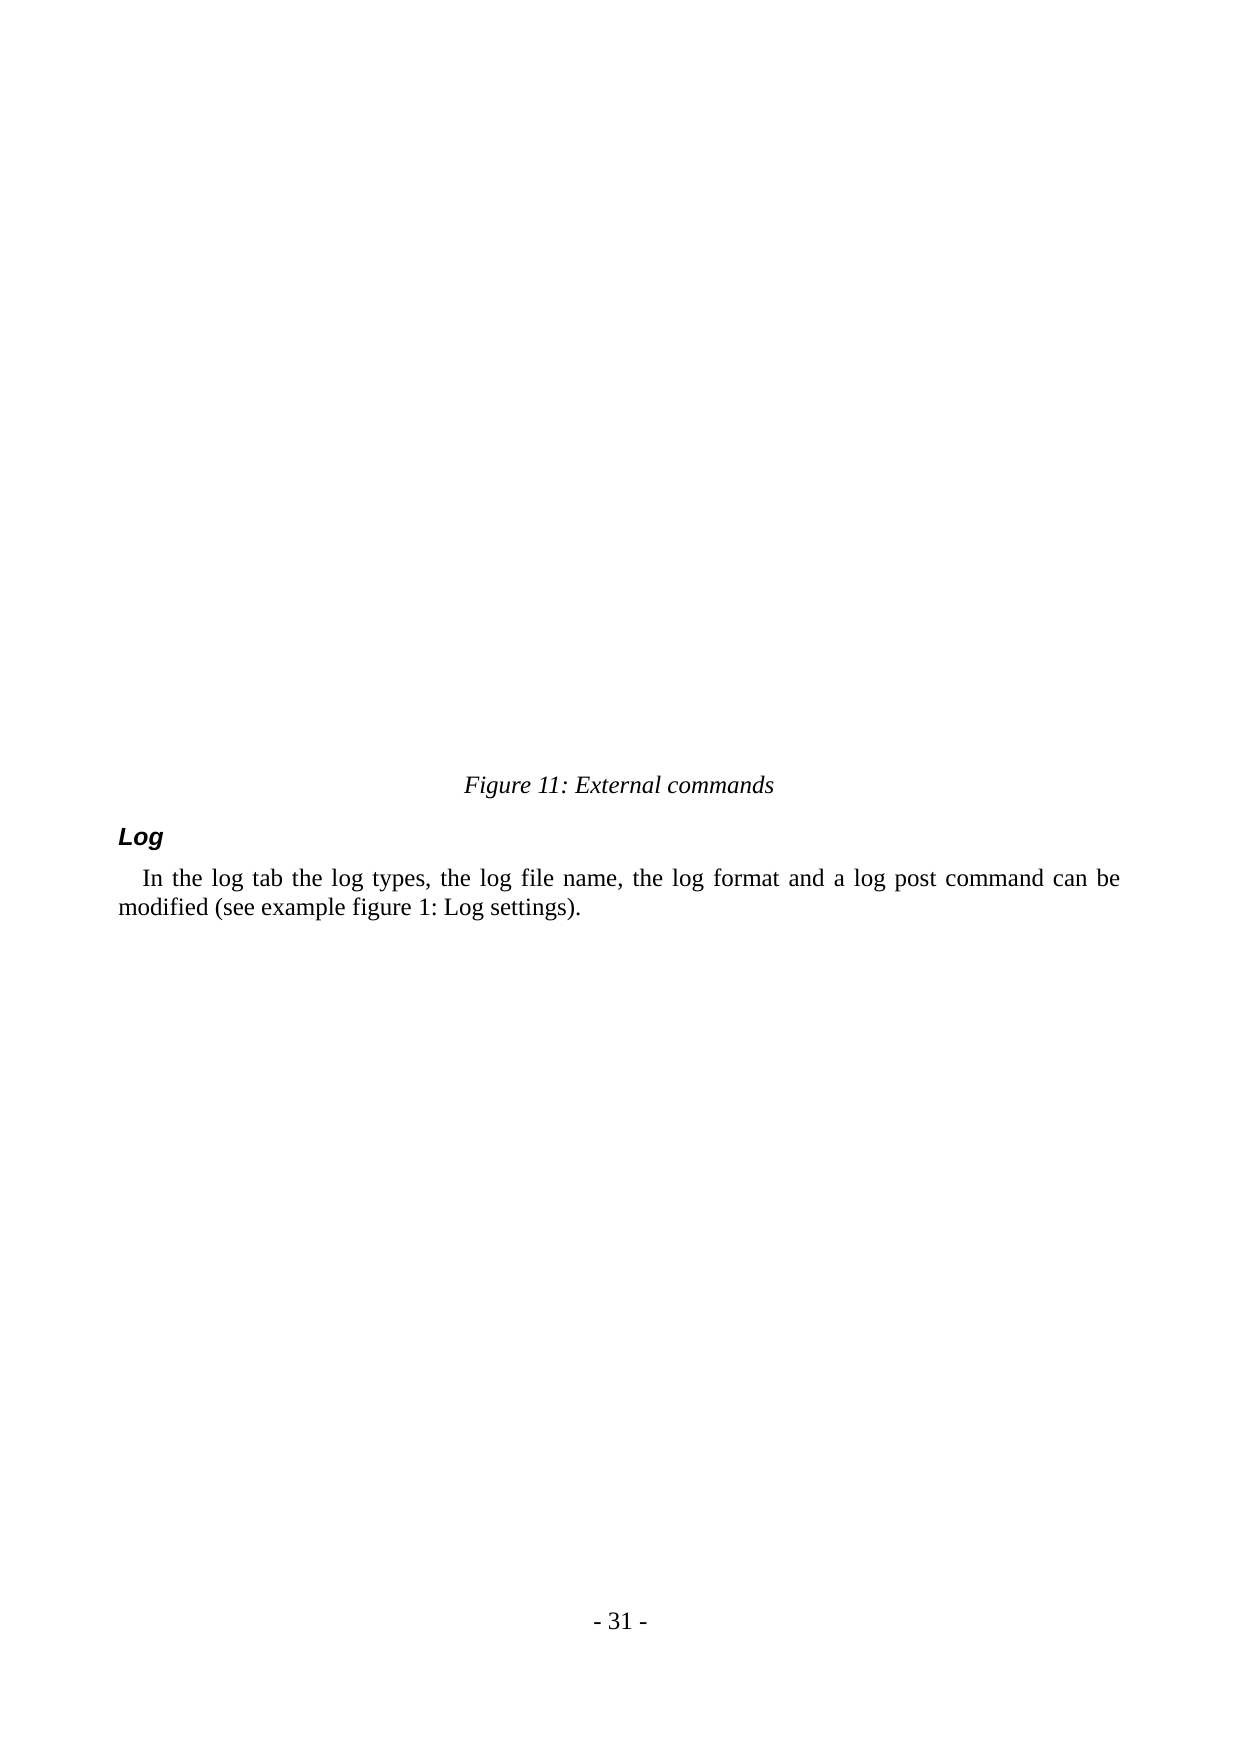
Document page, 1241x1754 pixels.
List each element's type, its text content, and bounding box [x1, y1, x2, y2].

text Figure 11: External commands [289, 154, 951, 798]
subtitle Log [118, 118, 1122, 851]
text In the log tab the log types, the log file name, the log format and a log post command can be modified (see example figure 1: Log settings). [118, 863, 1122, 921]
